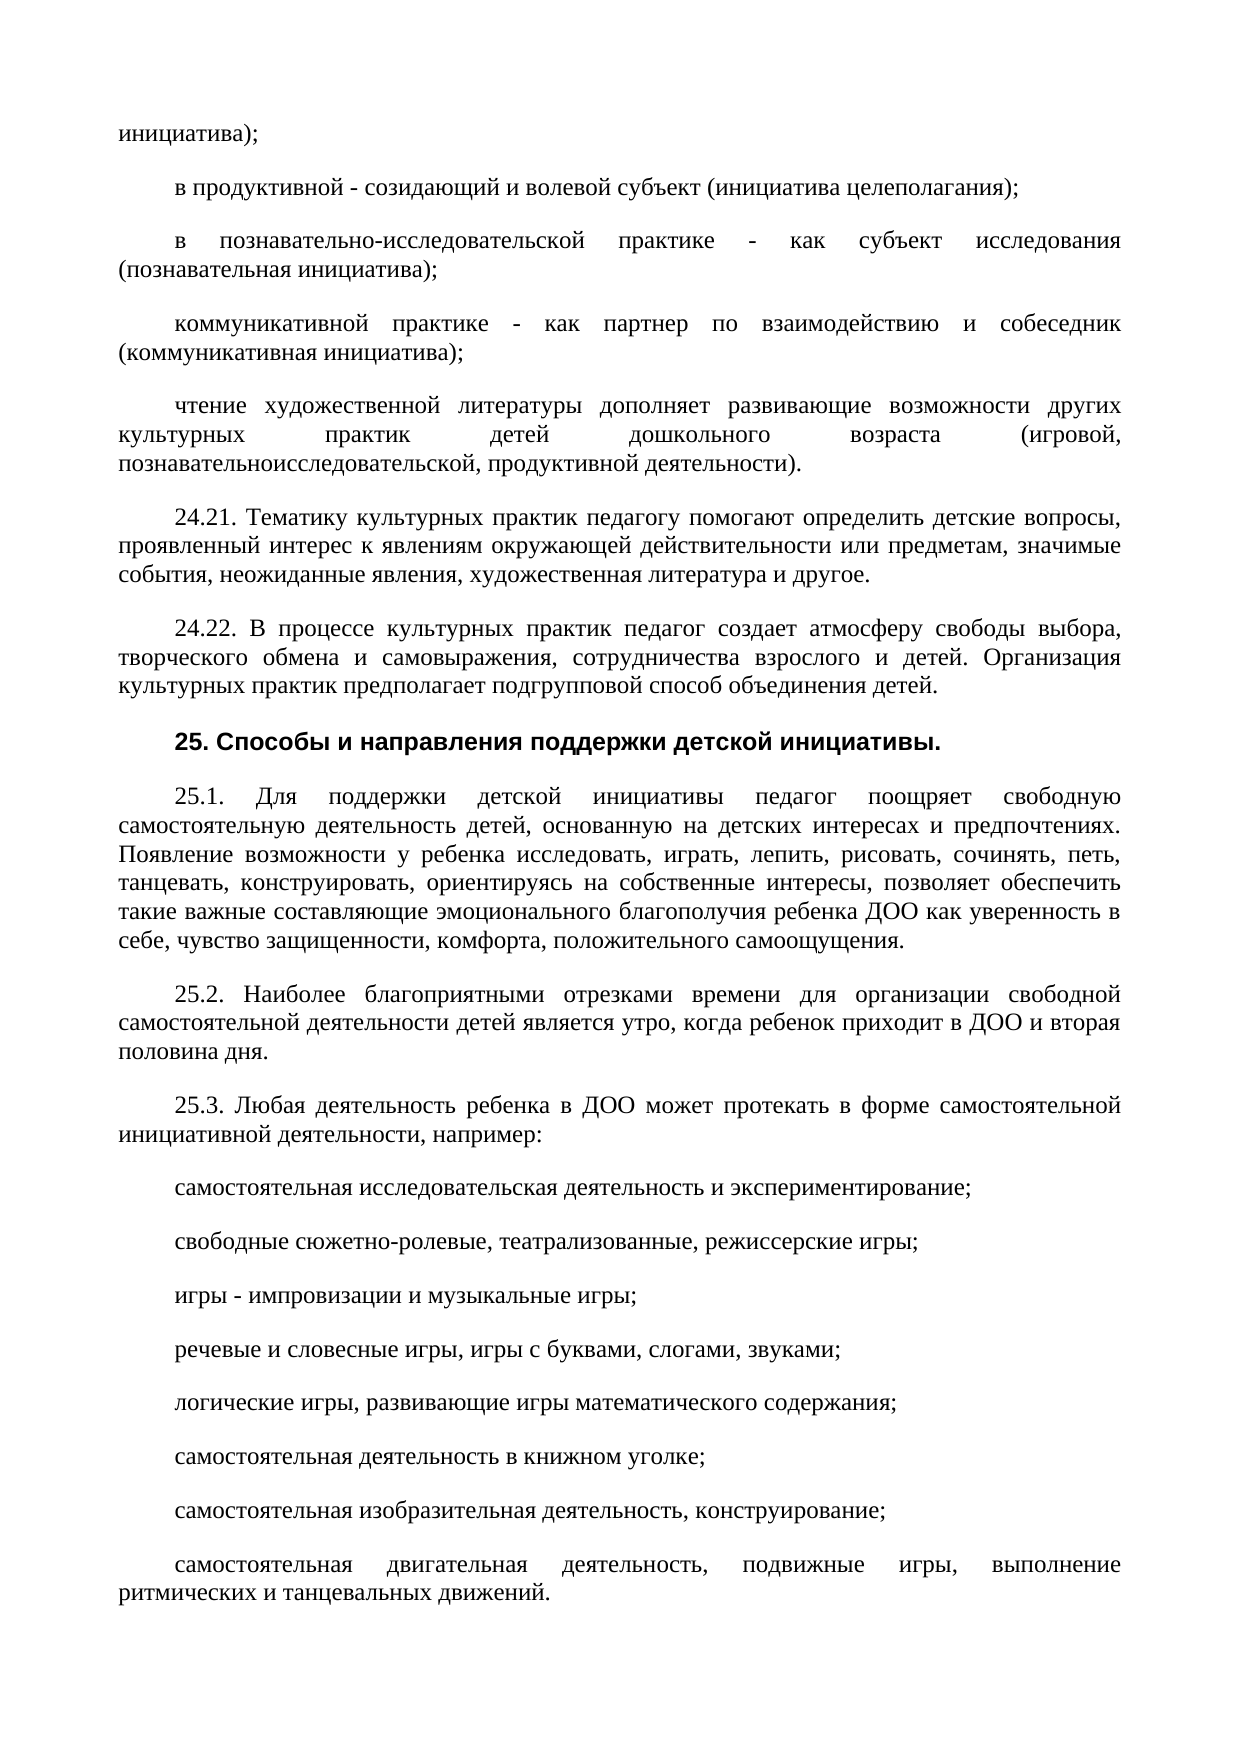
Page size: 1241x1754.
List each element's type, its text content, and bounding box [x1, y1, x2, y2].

text самостоятельная деятельность в книжном уголке; [118, 1441, 1122, 1470]
text 25.1. Для поддержки детской инициативы педагог поощряет свободную самостоятельную деятельность детей, основанную на детских интересах и предпочтениях. Появление возможности у ребенка исследовать, играть, лепить, рисовать, сочинять, петь, танцевать, конструировать, ориентируясь на собственные интересы, позволяет обеспечить такие важные составляющие эмоционального благополучия ребенка ДОО как уверенность в себе, чувство защищенности, комфорта, положительного самоощущения. [118, 781, 1122, 954]
text 25.3. Любая деятельность ребенка в ДОО может протекать в форме самостоятельной инициативной деятельности, например: [118, 1090, 1122, 1147]
text в познавательно-исследовательской практике - как субъект исследования (познавательная инициатива); [118, 226, 1122, 283]
text чтение художественной литературы дополняет развивающие возможности других культурных практик детей дошкольного возраста (игровой, познавательноисследовательской, продуктивной деятельности). [118, 391, 1122, 477]
text логические игры, развивающие игры математического содержания; [118, 1387, 1122, 1416]
text самостоятельная изобразительная деятельность, конструирование; [118, 1495, 1122, 1524]
text 24.22. В процессе культурных практик педагог создает атмосферу свободы выбора, творческого обмена и самовыражения, сотрудничества взрослого и детей. Организация культурных практик предполагает подгрупповой способ объединения детей. [118, 613, 1122, 699]
text самостоятельная двигательная деятельность, подвижные игры, выполнение ритмических и танцевальных движений. [118, 1549, 1122, 1606]
text 24.21. Тематику культурных практик педагогу помогают определить детские вопросы, проявленный интерес к явлениям окружающей действительности или предметам, значимые события, неожиданные явления, художественная литература и другое. [118, 502, 1122, 588]
text 25.2. Наиболее благоприятными отрезками времени для организации свободной самостоятельной деятельности детей является утро, когда ребенок приходит в ДОО и вторая половина дня. [118, 979, 1122, 1065]
text в продуктивной - созидающий и волевой субъект (инициатива целеполагания); [118, 172, 1122, 201]
text коммуникативной практике - как партнер по взаимодействию и собеседник (коммуникативная инициатива); [118, 308, 1122, 366]
text речевые и словесные игры, игры с буквами, слогами, звуками; [118, 1334, 1122, 1362]
text игры - импровизации и музыкальные игры; [118, 1280, 1122, 1309]
text самостоятельная исследовательская деятельность и экспериментирование; [118, 1172, 1122, 1201]
text 25. Способы и направления поддержки детской инициативы. [118, 727, 1122, 756]
text свободные сюжетно-ролевые, театрализованные, режиссерские игры; [118, 1226, 1122, 1255]
text инициатива); [118, 118, 1122, 147]
